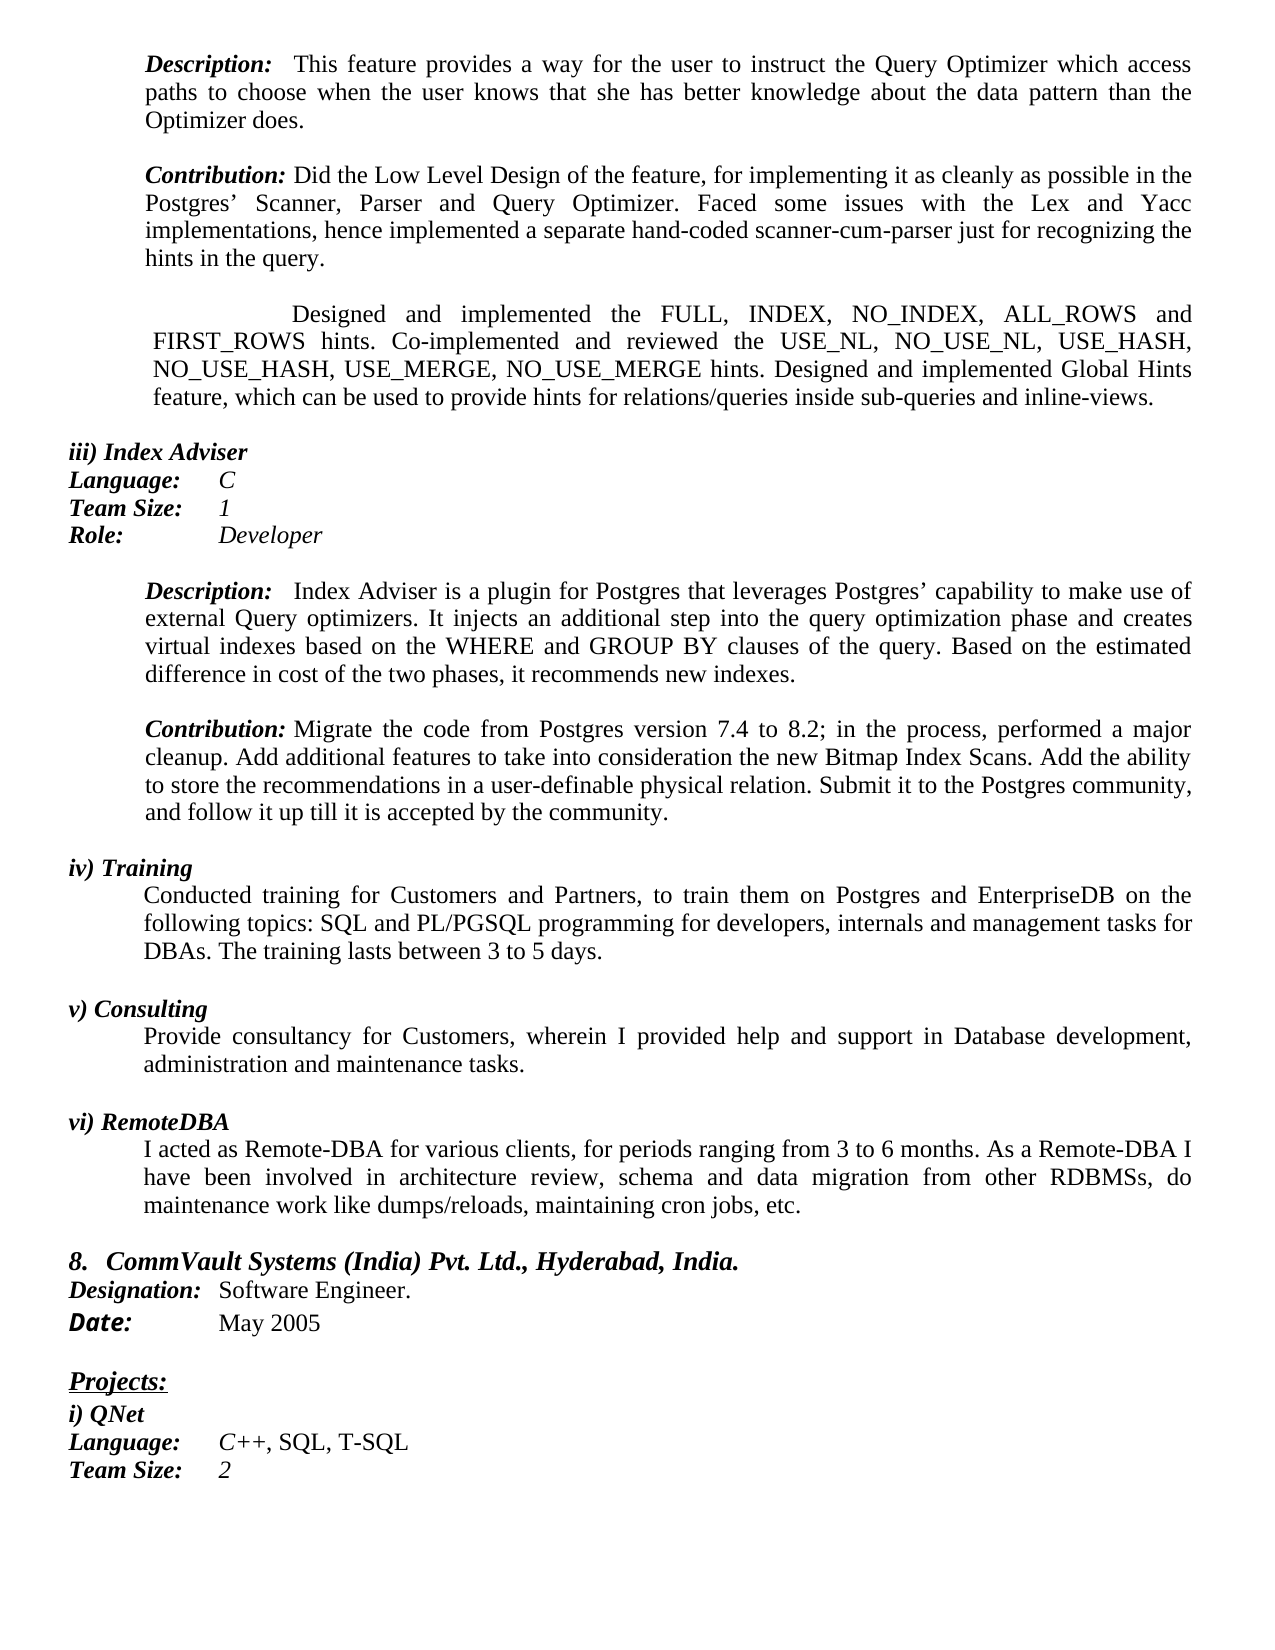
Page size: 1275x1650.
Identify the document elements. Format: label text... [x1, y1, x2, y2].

text Designation: Software Engineer. [68, 1276, 1193, 1304]
text Description: Index Adviser is a plugin for Postgres that leverages Postgres’ capability to make use of external Query optimizers. It injects an additional step into the query optimization phase and creates virtual indexes based on the WHERE and GROUP BY clauses of the query. Based on the estimated difference in cost of the two phases, it recommends new indexes. [145, 577, 1193, 688]
text Language: C++, SQL, T-SQL [68, 1428, 1193, 1456]
text Description: This feature provides a way for the user to instruct the Query Optimizer which access paths to choose when the user knows that she has better knowledge about the data pattern than the Optimizer does. [145, 50, 1193, 133]
text Provide consultancy for Customers, wherein I provided help and support in Database development, administration and maintenance tasks. [143, 1022, 1193, 1078]
text v) Consulting [68, 995, 1193, 1022]
text Role: Developer [68, 521, 1193, 549]
text Language: C [68, 466, 1193, 494]
text Conducted training for Customers and Partners, to train them on Postgres and EnterpriseDB on the following topics: SQL and PL/PGSQL programming for developers, internals and management tasks for DBAs. The training lasts between 3 to 5 days. [143, 882, 1193, 965]
text Projects: [68, 1366, 1193, 1396]
text iii) Index Adviser [68, 438, 1193, 466]
list CommVault Systems (India) Pvt. Ltd., Hyderabad, India. [68, 1246, 1193, 1276]
text I acted as Remote-DBA for various clients, for periods ranging from 3 to 6 months. As a Remote-DBA I have been involved in architecture review, schema and data migration from other RDBMSs, do maintenance work like dumps/reloads, maintaining cron jobs, etc. [143, 1136, 1193, 1219]
text vi) RemoteDBA [68, 1108, 1193, 1136]
text Team Size: 2 [68, 1456, 1193, 1483]
text Contribution: Did the Low Level Design of the feature, for implementing it as cleanly as possible in the Postgres’ Scanner, Parser and Query Optimizer. Faced some issues with the Lex and Yacc implementations, hence implemented a separate hand-coded scanner-cum-parser just for recognizing the hints in the query. [145, 161, 1193, 272]
text Contribution: Migrate the code from Postgres version 7.4 to 8.2; in the process, performed a major cleanup. Add additional features to take into consideration the new Bitmap Index Scans. Add the ability to store the recommendations in a user-definable physical relation. Submit it to the Postgres community, and follow it up till it is accepted by the community. [145, 715, 1193, 826]
text iv) Training [68, 854, 1193, 882]
text Date: May 2005 [68, 1304, 1193, 1338]
text Team Size: 1 [68, 494, 1193, 521]
text Designed and implemented the FULL, INDEX, NO_INDEX, ALL_ROWS and FIRST_ROWS hints. Co-implemented and reviewed the USE_NL, NO_USE_NL, USE_HASH, NO_USE_HASH, USE_MERGE, NO_USE_MERGE hints. Designed and implemented Global Hints feature, which can be used to provide hints for relations/queries inside sub-queries and inline-views. [153, 300, 1193, 411]
text i) QNet [68, 1400, 1193, 1428]
